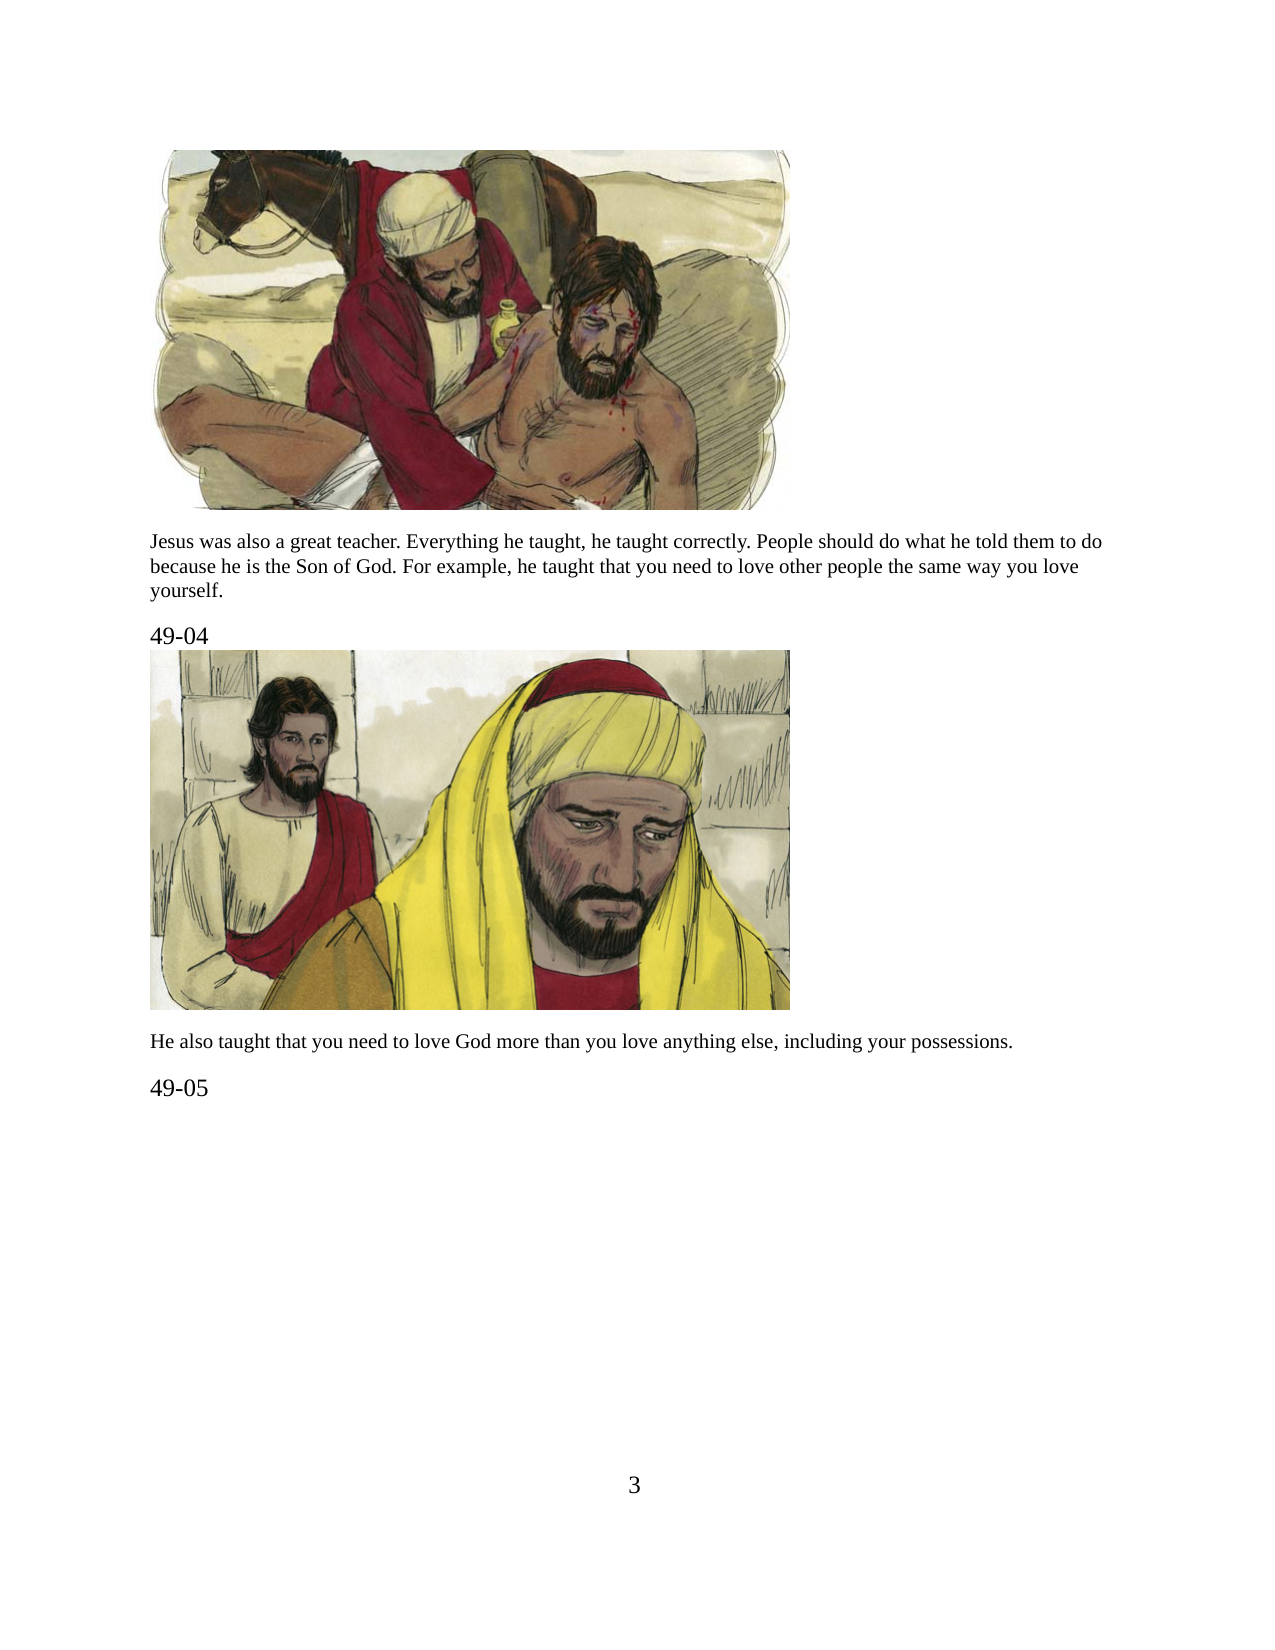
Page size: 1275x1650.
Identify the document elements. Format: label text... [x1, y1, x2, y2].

subtitle 49-05 [150, 1073, 1125, 1102]
picture [150, 650, 790, 1010]
subtitle 49-04 [150, 621, 1125, 650]
text He also taught that you need to love God more than you love anything else, including your possessions. [150, 1029, 1125, 1053]
text Jesus was also a great teacher. Everything he taught, he taught correctly. People should do what he told them to do because he is the Son of God. For example, he taught that you need to love other people the same way you love yourself. [150, 529, 1125, 602]
picture [150, 150, 790, 510]
